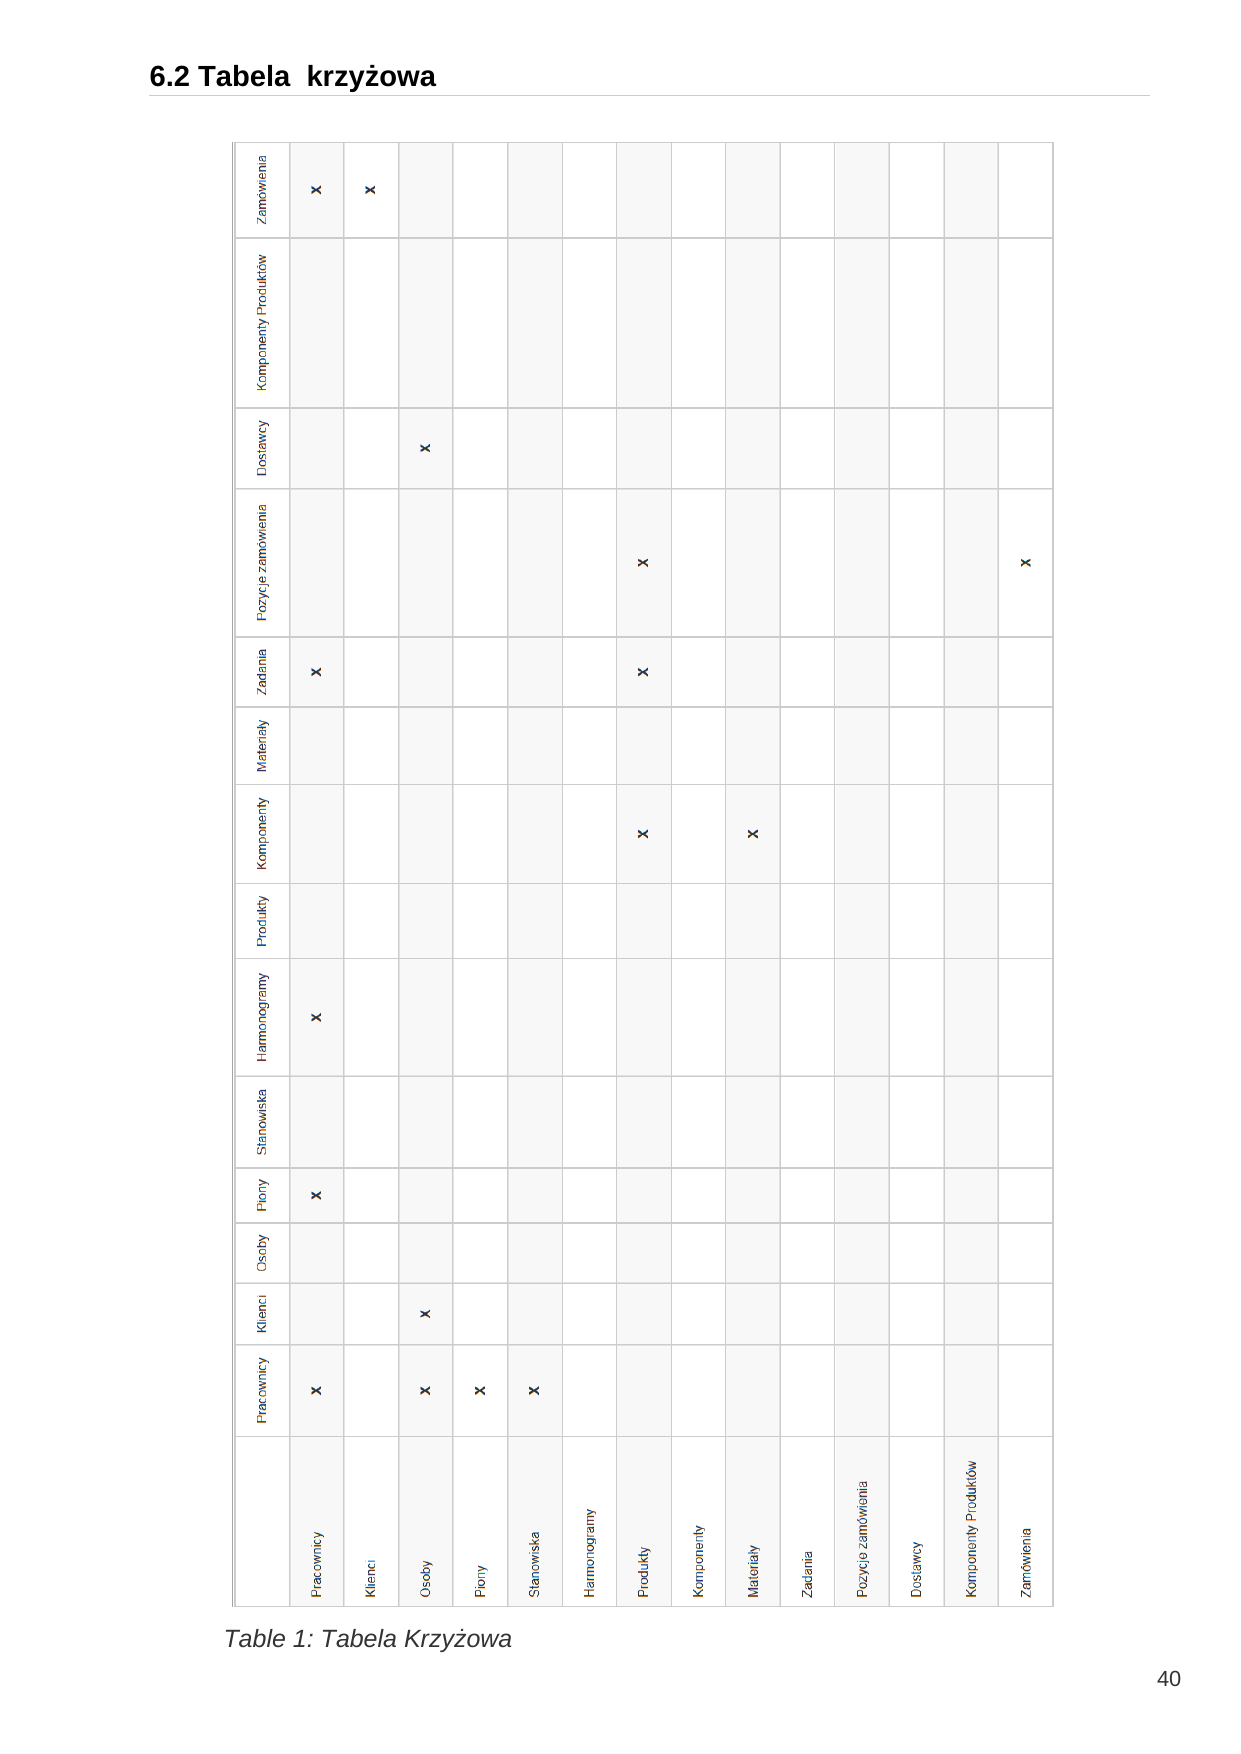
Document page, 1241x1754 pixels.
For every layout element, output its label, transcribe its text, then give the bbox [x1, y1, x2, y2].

text Table 1: Tabela Krzyżowa [223, 1607, 1065, 1653]
subtitle [223, 128, 1065, 140]
subtitle [223, 1653, 1065, 1680]
picture [232, 140, 1056, 1607]
subtitle 6.2 Tabela krzyżowa [149, 59, 1150, 95]
